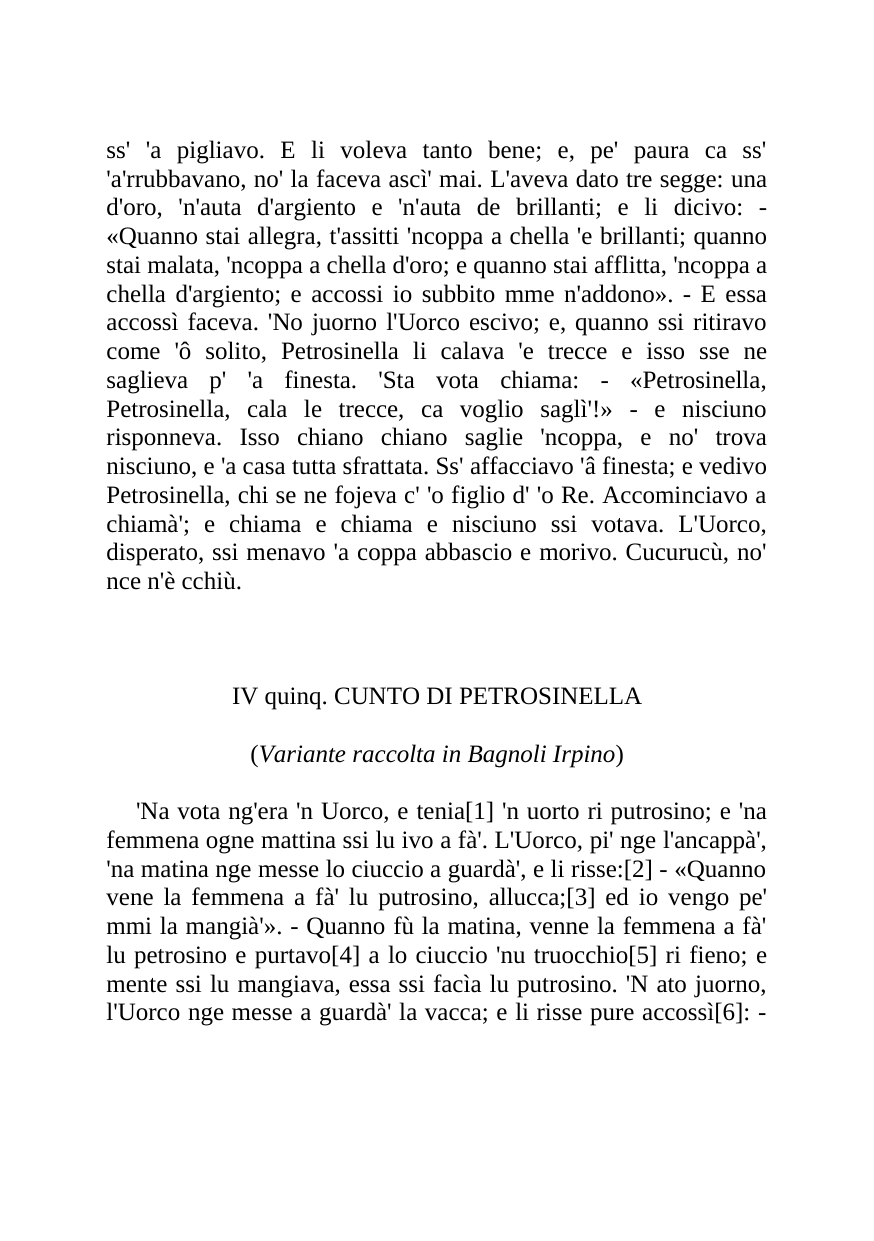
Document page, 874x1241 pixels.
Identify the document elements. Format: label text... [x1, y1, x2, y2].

text IV quinq. CUNTO DI PETROSINELLA [106, 681, 768, 710]
text ss' 'a pigliavo. E li voleva tanto bene; e, pe' paura ca ss' 'a'rrubbavano, no' la faceva ascì' mai. L'aveva dato tre segge: una d'oro, 'n'auta d'argiento e 'n'auta de brillanti; e li dicivo: - «Quanno stai allegra, t'assitti 'ncoppa a chella 'e brillanti; quanno stai malata, 'ncoppa a chella d'oro; e quanno stai afflitta, 'ncoppa a chella d'argiento; e accossi io subbito mme n'addono». - E essa accossì faceva. 'No juorno l'Uorco escivo; e, quanno ssi ritiravo come 'ô solito, Petrosinella li calava 'e trecce e isso sse ne saglieva p' 'a finesta. 'Sta vota chiama: - «Petrosinella, Petrosinella, cala le trecce, ca voglio saglì'!» - e nisciuno risponneva. Isso chiano chiano saglie 'ncoppa, e no' trova nisciuno, e 'a casa tutta sfrattata. Ss' affacciavo 'â finesta; e vedivo Petrosinella, chi se ne fojeva c' 'o figlio d' 'o Re. Accominciavo a chiamà'; e chiama e chiama e nisciuno ssi votava. L'Uorco, disperato, ssi menavo 'a coppa abbascio e morivo. Cucurucù, no' nce n'è cchiù. [106, 135, 768, 595]
text 'Na vota ng'era 'n Uorco, e tenia[1] 'n uorto ri putrosino; e 'na femmena ogne mattina ssi lu ivo a fà'. L'Uorco, pi' nge l'ancappà', 'na matina nge messe lo ciuccio a guardà', e li risse:[2] - «Quanno vene la femmena a fà' lu putrosino, allucca;[3] ed io vengo pe' mmi la mangià'». - Quanno fù la matina, venne la femmena a fà' lu petrosino e purtavo[4] a lo ciuccio 'nu truocchio[5] ri fieno; e mente ssi lu mangiava, essa ssi facìa lu putrosino. 'N ato juorno, l'Uorco nge messe a guardà' la vacca; e li risse pure accossì[6]: [106, 796, 768, 1026]
text (Variante raccolta in Bagnoli Irpino) [106, 739, 768, 767]
